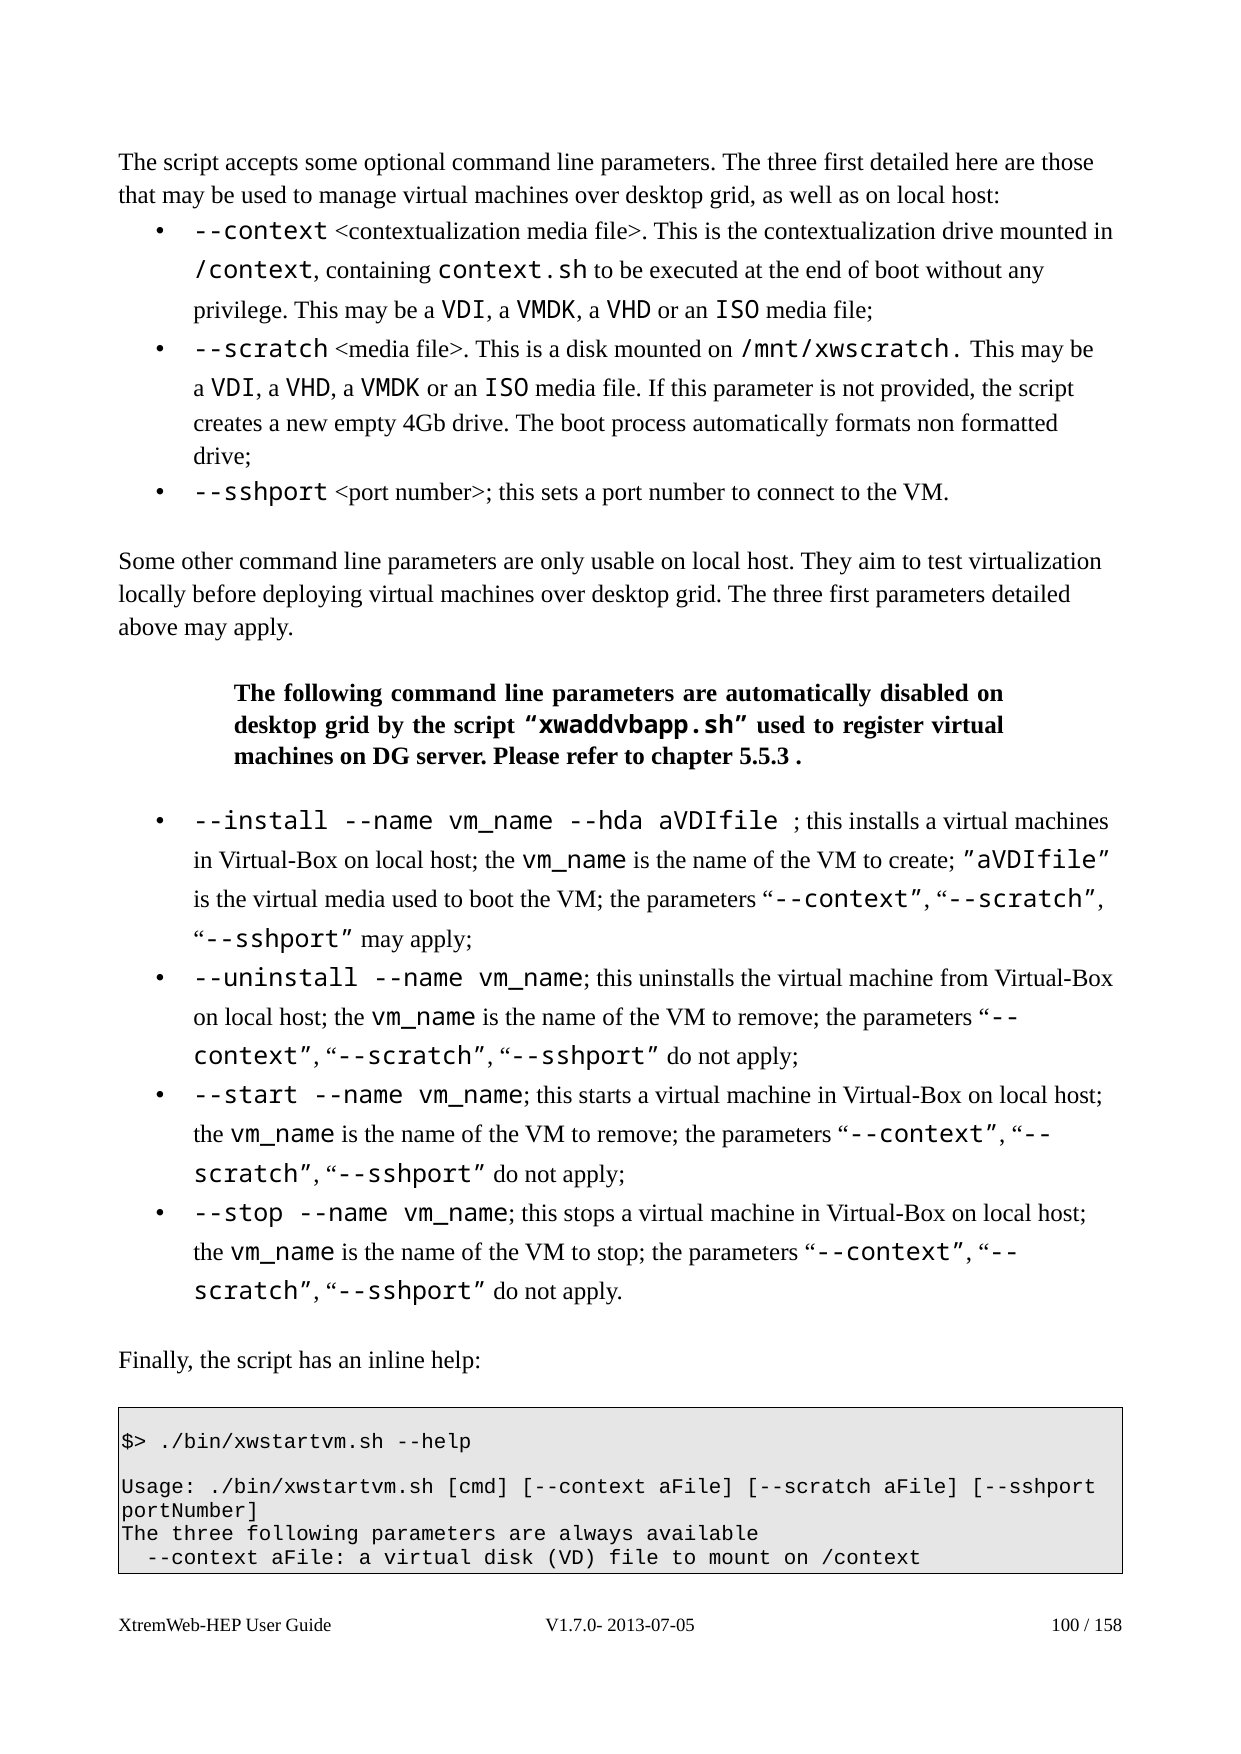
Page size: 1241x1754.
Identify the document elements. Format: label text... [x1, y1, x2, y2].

list --uninstall --name vm_name; this uninstalls the virtual machine from Virtual-Box on local host; the vm_name is the name of the VM to remove; the parameters “--context”, “--scratch”, “--sshport” do not apply; [156, 959, 1122, 1072]
text Finally, the script has an inline help: [118, 1345, 1122, 1374]
text Some other command line parameters are only usable on local host. They aim to test virtualization locally before deploying virtual machines over desktop grid. The three first parameters detailed above may apply. [118, 546, 1122, 641]
text Usage: ./bin/xwstartvm.sh [cmd] [--context aFile] [--scratch aFile] [--sshport portNumber] [119, 1473, 1122, 1520]
list --context <contextualization media file>. This is the contextualization drive mounted in /context, containing context.sh to be executed at the end of boot without any privilege. This may be a VDI, a VMDK, a VHD or an ISO media file; [156, 213, 1122, 325]
list --start --name vm_name; this starts a virtual machine in Virtual-Box on local host; the vm_name is the name of the VM to remove; the parameters “--context”, “--scratch”, “--sshport” do not apply; [156, 1077, 1122, 1189]
text The following command line parameters are automatically disabled on desktop grid by the script “xwaddvbapp.sh” used to register virtual machines on DG server. Please refer to chapter5.5.3. [233, 678, 1004, 770]
list --stop --name vm_name; this stops a virtual machine in Virtual-Box on local host; the vm_name is the name of the VM to stop; the parameters “--context”, “--scratch”, “--sshport” do not apply. [156, 1194, 1122, 1307]
text $> ./bin/xwstartvm.sh --help [119, 1428, 1122, 1452]
list --sshport <port number>; this sets a port number to connect to the VM. [156, 474, 1122, 508]
text --context aFile: a virtual disk (VD) file to mount on /context [119, 1544, 1122, 1573]
text The three following parameters are always available [119, 1520, 1122, 1544]
list --install --name vm_name --hda aVDIfile ; this installs a virtual machines in Virtual-Box on local host; the vm_name is the name of the VM to create; ”aVDIfile” is the virtual media used to boot the VM; the parameters “--context”, “--scratch”, “--sshport” may apply; [156, 803, 1122, 954]
text The script accepts some optional command line parameters. The three first detailed here are those that may be used to manage virtual machines over desktop grid, as well as on local host: [118, 147, 1122, 209]
list --scratch <media file>. This is a disk mounted on /mnt/xwscratch. This may be a VDI, a VHD, a VMDK or an ISO media file. If this parameter is not provided, the script creates a new empty 4Gb drive. The boot process automatically formats non formatted drive; [156, 330, 1122, 470]
